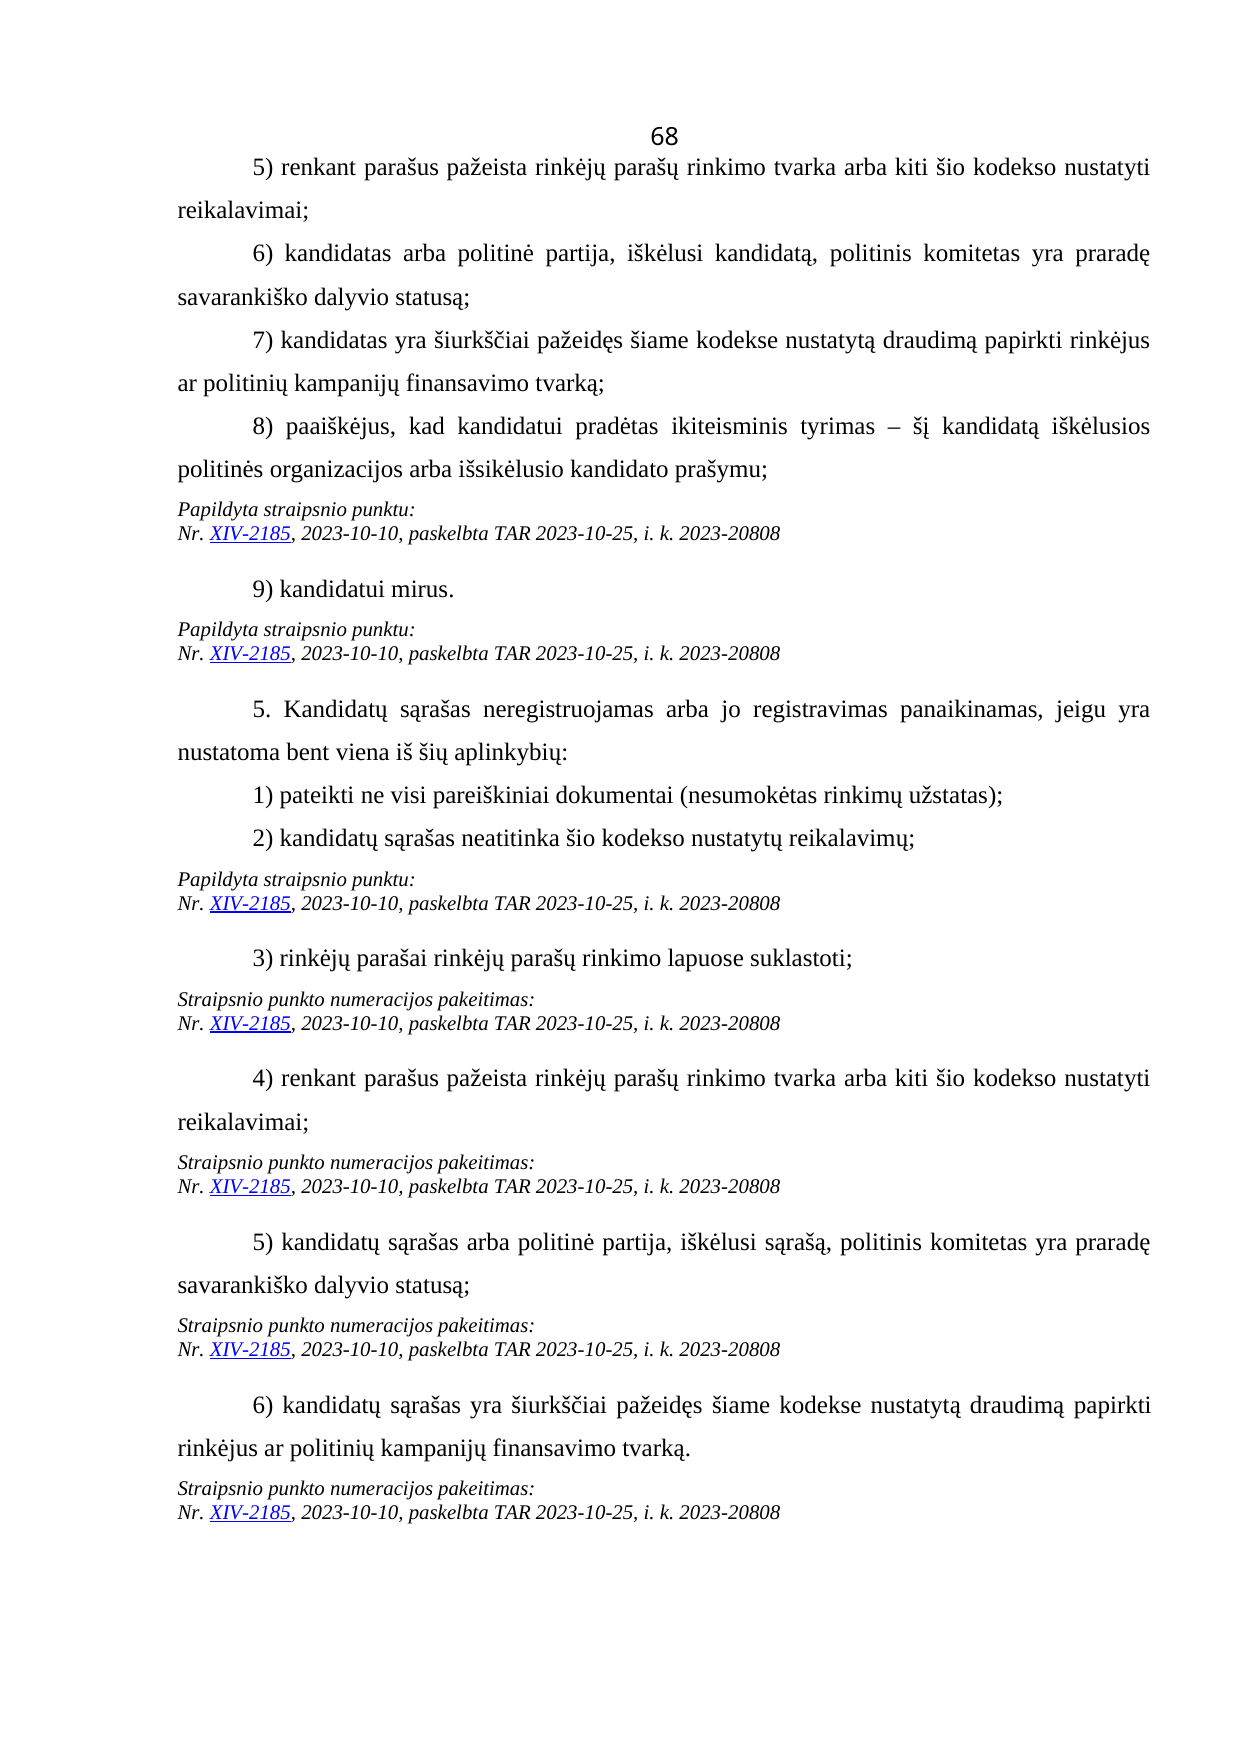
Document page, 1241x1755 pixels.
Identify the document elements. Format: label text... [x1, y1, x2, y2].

text Straipsnio punkto numeracijos pakeitimas: [177, 987, 1152, 1011]
text Nr. XIV-2185, 2023-10-10, paskelbta TAR 2023-10-25, i. k. 2023-20808 [177, 891, 1152, 915]
text Straipsnio punkto numeracijos pakeitimas: [177, 1313, 1152, 1337]
text Straipsnio punkto numeracijos pakeitimas: [177, 1476, 1152, 1500]
text 6) kandidatas arba politinė partija, iškėlusi kandidatą, politinis komitetas yra praradę savarankiško dalyvio statusą; [177, 238, 1152, 310]
text 8) paaiškėjus, kad kandidatui pradėtas ikiteisminis tyrimas – šį kandidatą iškėlusios politinės organizacijos arba išsikėlusio kandidato prašymu; [177, 411, 1152, 483]
text 2) kandidatų sąrašas neatitinka šio kodekso nustatytų reikalavimų; [177, 823, 1152, 852]
text Nr. XIV-2185, 2023-10-10, paskelbta TAR 2023-10-25, i. k. 2023-20808 [177, 1337, 1152, 1361]
text Nr. XIV-2185, 2023-10-10, paskelbta TAR 2023-10-25, i. k. 2023-20808 [177, 1011, 1152, 1035]
text 5) kandidatų sąrašas arba politinė partija, iškėlusi sąrašą, politinis komitetas yra praradę savarankiško dalyvio statusą; [177, 1227, 1152, 1298]
text 5. Kandidatų sąrašas neregistruojamas arba jo registravimas panaikinamas, jeigu yra nustatoma bent viena iš šių aplinkybių: [177, 694, 1152, 766]
text 7) kandidatas yra šiurkščiai pažeidęs šiame kodekse nustatytą draudimą papirkti rinkėjus ar politinių kampanijų finansavimo tvarką; [177, 325, 1152, 397]
text 5) renkant parašus pažeista rinkėjų parašų rinkimo tvarka arba kiti šio kodekso nustatyti reikalavimai; [177, 152, 1152, 224]
text Nr. XIV-2185, 2023-10-10, paskelbta TAR 2023-10-25, i. k. 2023-20808 [177, 1174, 1152, 1198]
text Nr. XIV-2185, 2023-10-10, paskelbta TAR 2023-10-25, i. k. 2023-20808 [177, 1500, 1152, 1524]
text Nr. XIV-2185, 2023-10-10, paskelbta TAR 2023-10-25, i. k. 2023-20808 [177, 641, 1152, 665]
text Papildyta straipsnio punktu: [177, 497, 1152, 521]
text 6) kandidatų sąrašas yra šiurkščiai pažeidęs šiame kodekse nustatytą draudimą papirkti rinkėjus ar politinių kampanijų finansavimo tvarką. [177, 1390, 1152, 1462]
text 4) renkant parašus pažeista rinkėjų parašų rinkimo tvarka arba kiti šio kodekso nustatyti reikalavimai; [177, 1063, 1152, 1135]
text Nr. XIV-2185, 2023-10-10, paskelbta TAR 2023-10-25, i. k. 2023-20808 [177, 521, 1152, 545]
text Papildyta straipsnio punktu: [177, 617, 1152, 641]
text 9) kandidatui mirus. [177, 574, 1152, 603]
text 3) rinkėjų parašai rinkėjų parašų rinkimo lapuose suklastoti; [177, 943, 1152, 972]
text 1) pateikti ne visi pareiškiniai dokumentai (nesumokėtas rinkimų užstatas); [177, 780, 1152, 809]
text Papildyta straipsnio punktu: [177, 867, 1152, 891]
text Straipsnio punkto numeracijos pakeitimas: [177, 1150, 1152, 1174]
